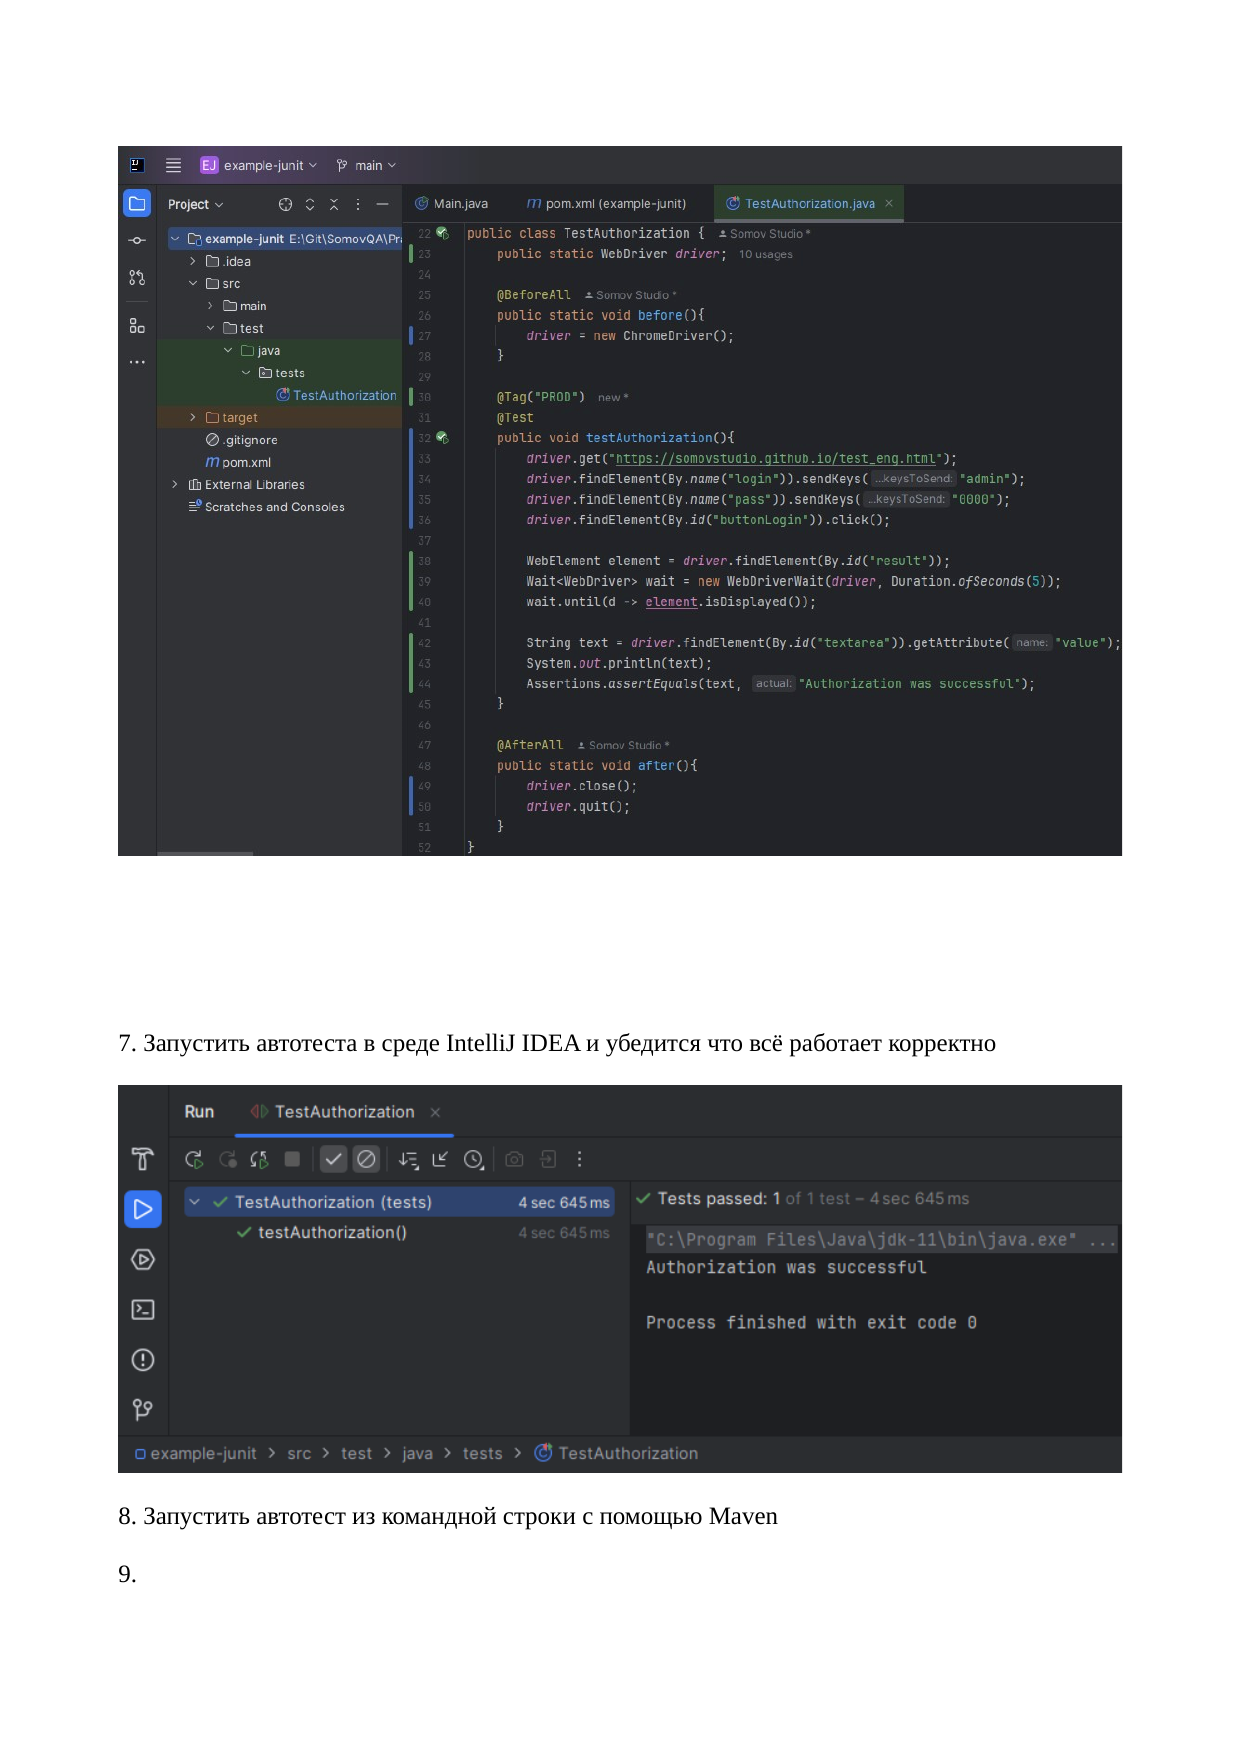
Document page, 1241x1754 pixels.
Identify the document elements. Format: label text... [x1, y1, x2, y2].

text 9. [118, 1559, 1122, 1588]
picture [118, 1085, 1123, 1473]
text 7. Запустить автотеста в среде IntelliJ IDEA и убедится что всё работает корректно [118, 1028, 1122, 1057]
text 8. Запустить автотест из командной строки с помощью Maven [118, 1501, 1122, 1530]
picture [118, 146, 1123, 856]
